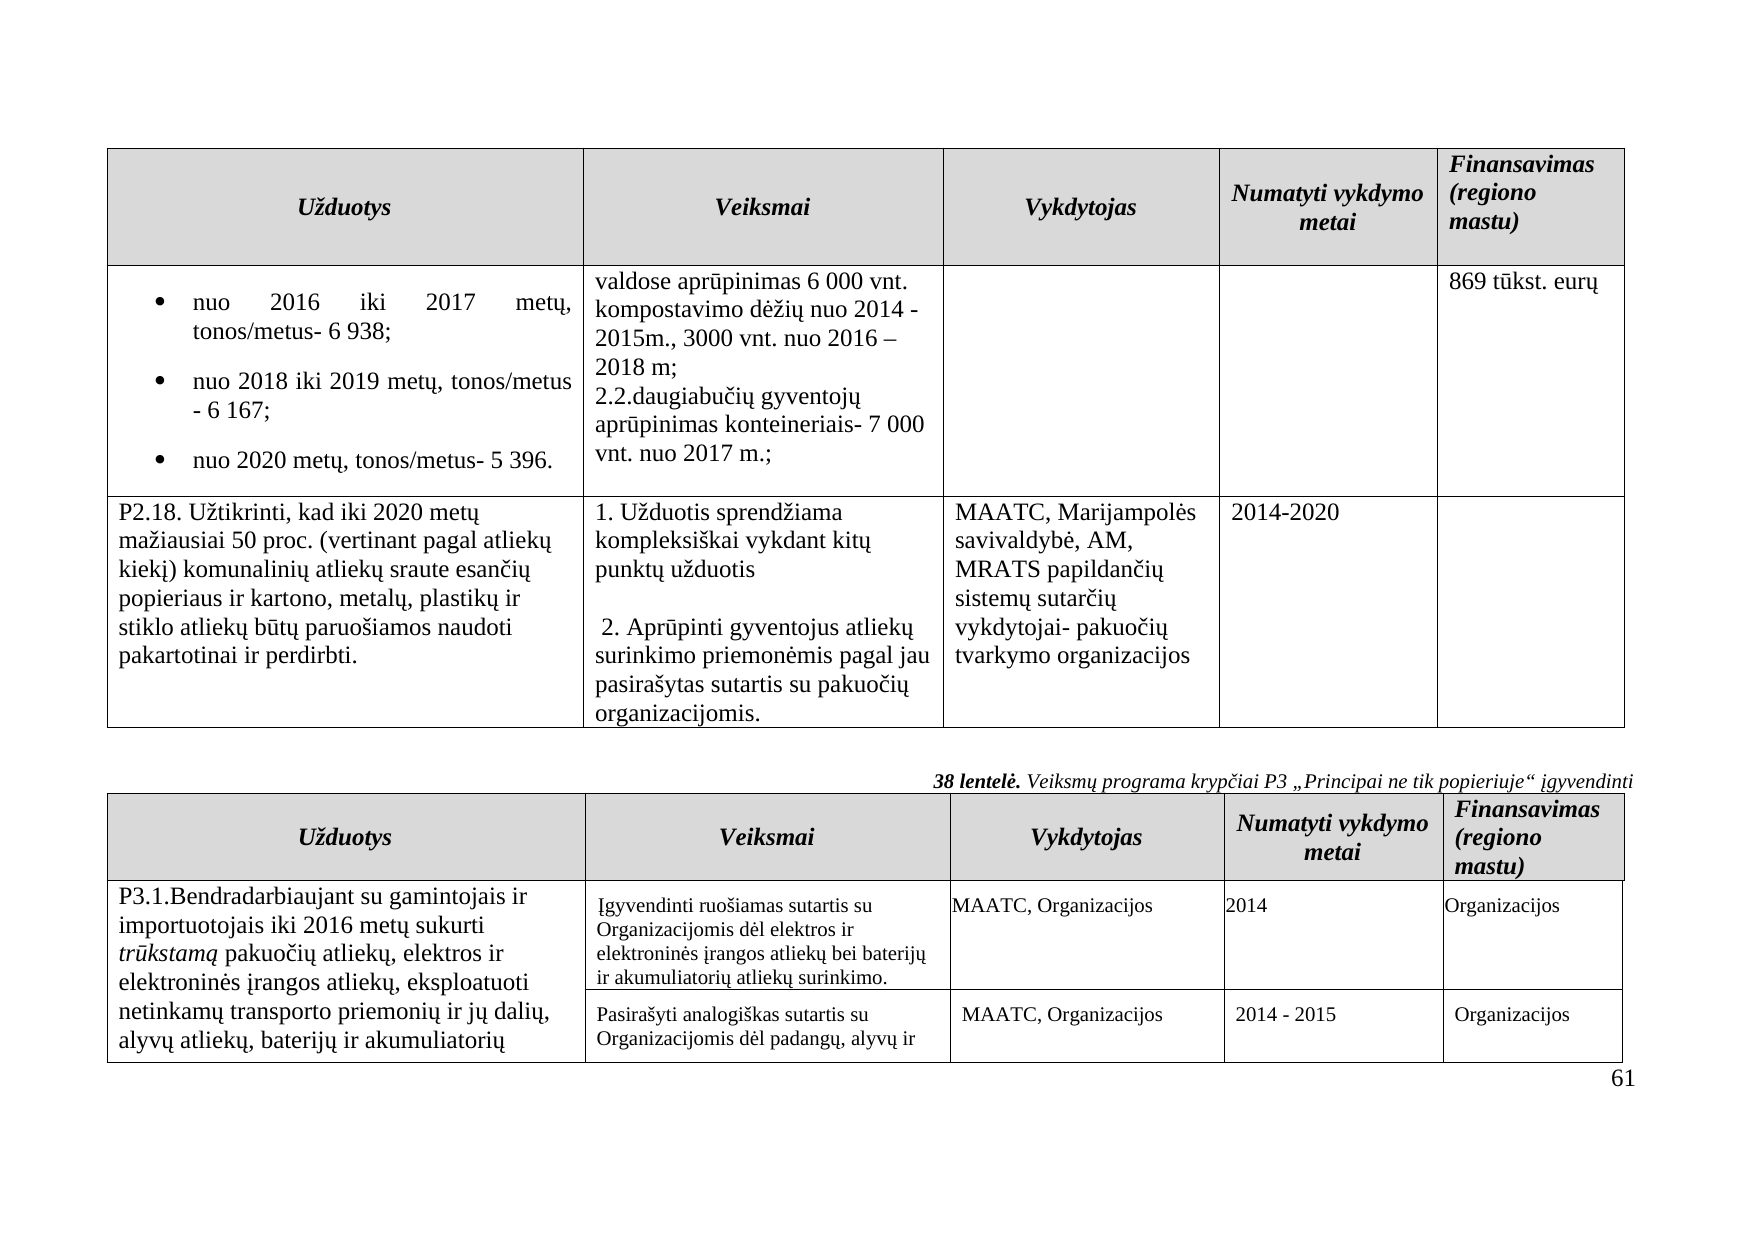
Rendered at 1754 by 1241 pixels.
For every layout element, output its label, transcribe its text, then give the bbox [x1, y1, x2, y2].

table_cell [1220, 266, 1437, 496]
table_cell Pasirašyti analogiškas sutartis su Organizacijomis dėl padangų, alyvų ir [586, 990, 950, 1062]
table_cell [1438, 497, 1624, 727]
table_header Veiksmai [584, 149, 943, 265]
table_cell Organizacijos [1444, 990, 1622, 1062]
table_cell MAATC, Organizacijos [951, 881, 1224, 989]
table_header Vykdytojas [944, 149, 1219, 265]
table_header Numatyti vykdymo metai [1220, 149, 1437, 265]
table_cell 2014 [1225, 881, 1443, 989]
table_cell [944, 266, 1219, 496]
table_header Finansavimas (regiono mastu) [1438, 149, 1624, 235]
table_cell 2014 - 2015 [1225, 990, 1443, 1062]
table_cell MAATC, Organizacijos [951, 990, 1224, 1062]
table_header Užduotys [108, 794, 585, 880]
table_cell [1438, 235, 1624, 265]
table_cell Organizacijos [1444, 881, 1622, 989]
table_header Numatyti vykdymo metai [1225, 794, 1443, 880]
table_header Finansavimas (regiono mastu) [1444, 794, 1624, 880]
table_cell Įgyvendinti ruošiamas sutartis su Organizacijomis dėl elektros ir elektroninės įrangos atliekų bei baterijų ir akumuliatorių atliekų surinkimo. [586, 881, 950, 989]
table_cell 2014-2020 [1220, 497, 1437, 727]
text 38 lentelė. Veiksmų programa krypčiai P3 „Principai ne tik popieriuje“ įgyvendinti [118, 768, 1636, 793]
table_cell 1. Užduotis sprendžiama kompleksiškai vykdant kitų punktų užduotis 2. Aprūpinti gyventojus atliekų surinkimo priemonėmis pagal jau pasirašytas sutartis su pakuočių organizacijomis. [584, 497, 943, 727]
table_cell MAATC, Marijampolės savivaldybė, AM, MRATS papildančių sistemų sutarčių vykdytojai- pakuočių tvarkymo organizacijos [944, 497, 1219, 727]
table_cell valdose aprūpinimas 6 000 vnt. kompostavimo dėžių nuo 2014 - 2015m., 3000 vnt. nuo 2016 – 2018 m; 2.2.daugiabučių gyventojų aprūpinimas konteineriais- 7 000 vnt. nuo 2017 m.; [584, 266, 943, 496]
table_cell 869 tūkst. eurų [1438, 266, 1624, 496]
table_header Veiksmai [586, 794, 950, 880]
table_header Vykdytojas [951, 794, 1224, 880]
table_cell P2.18. Užtikrinti, kad iki 2020 metų mažiausiai 50 proc. (vertinant pagal atliekų kiekį) komunalinių atliekų sraute esančių popieriaus ir kartono, metalų, plastikų ir stiklo atliekų būtų paruošiamos naudoti pakartotinai ir perdirbti. [108, 497, 583, 727]
table_cell  nuo 2016 iki 2017 metų, tonos/metus- 6 938;  nuo 2018 iki 2019 metų, tonos/metus - 6 167;  nuo 2020 metų, tonos/metus- 5 396. [108, 266, 583, 496]
table_header Užduotys [108, 149, 583, 265]
table_cell P3.1.Bendradarbiaujant su gamintojais ir importuotojais iki 2016 metų sukurti trūkstamą pakuočių atliekų, elektros ir elektroninės įrangos atliekų, eksploatuoti netinkamų transporto priemonių ir jų dalių, alyvų atliekų, baterijų ir akumuliatorių [108, 881, 585, 1062]
